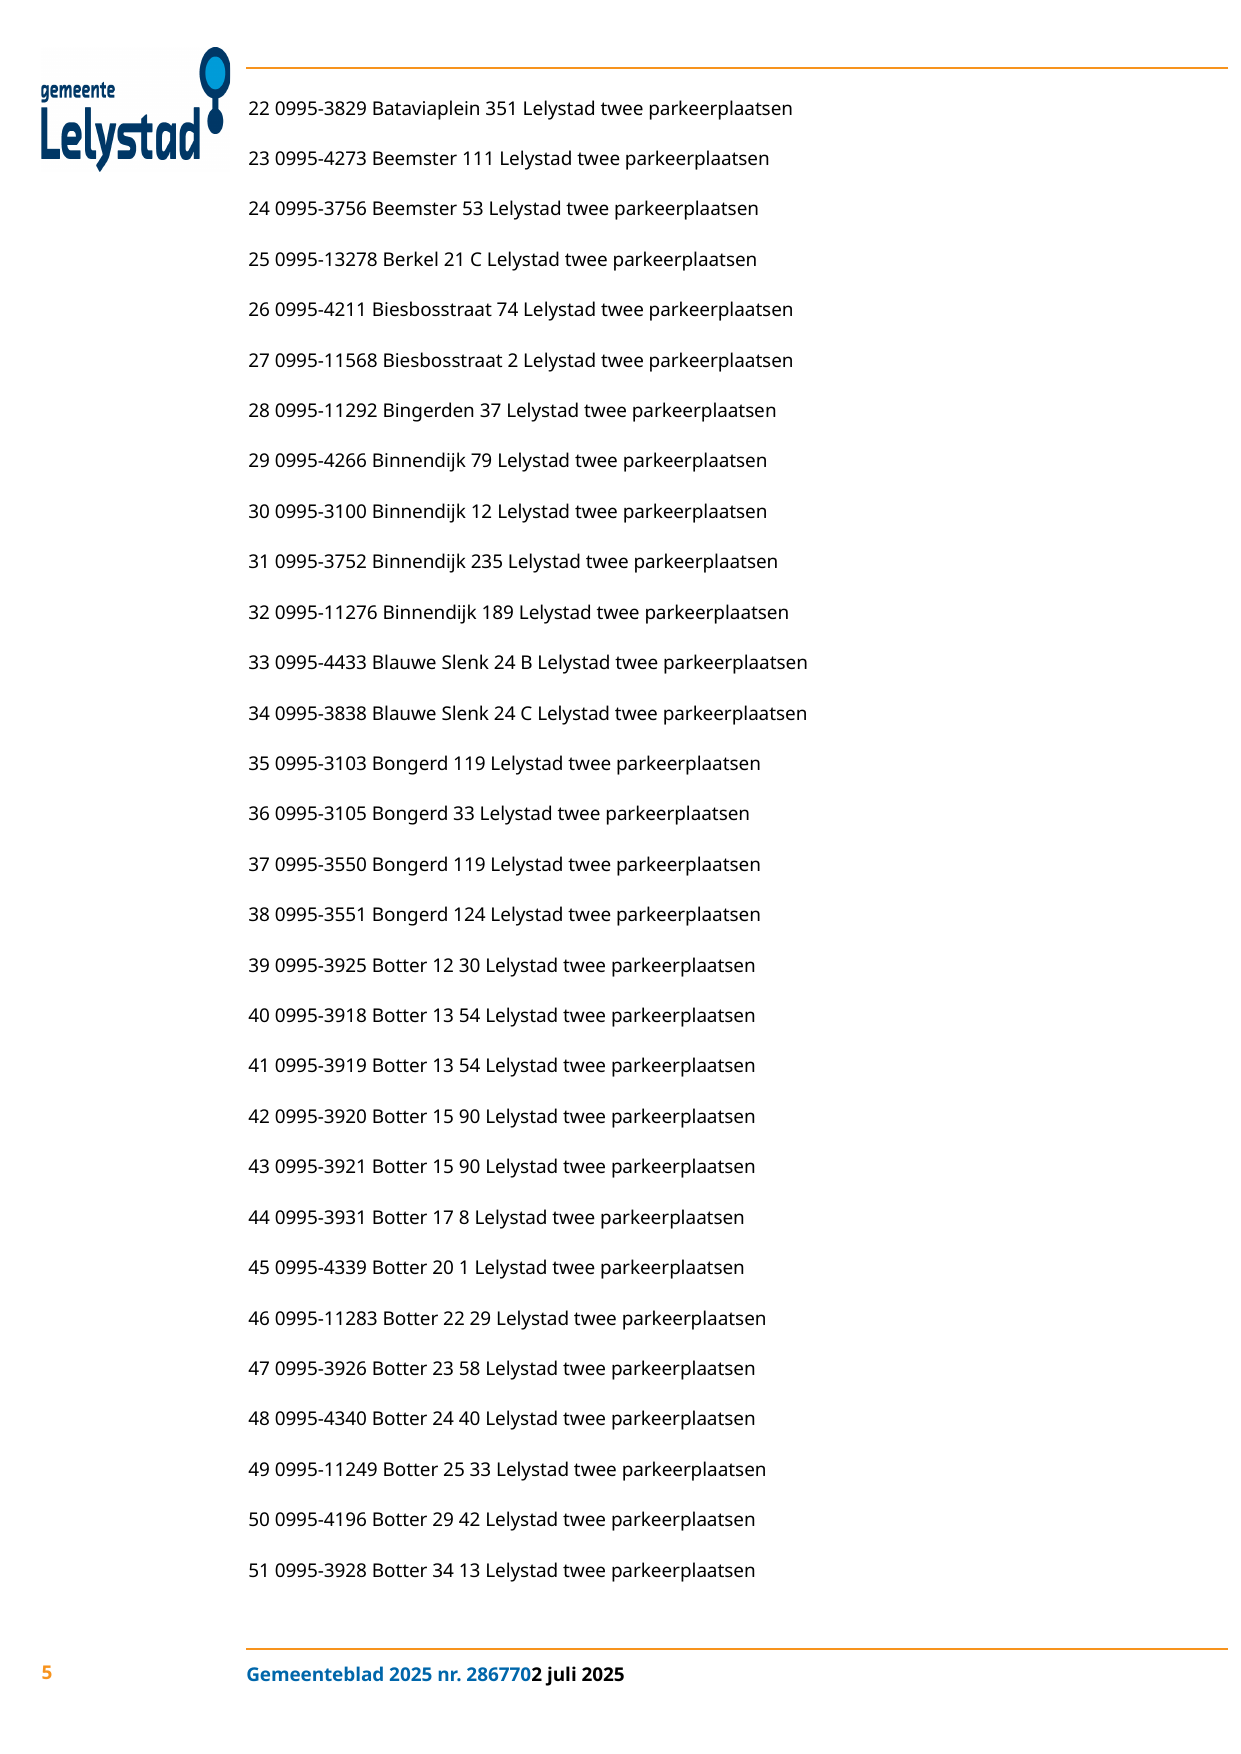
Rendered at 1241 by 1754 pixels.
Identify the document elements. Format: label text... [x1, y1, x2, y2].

text 29 0995-4266 Binnendijk 79 Lelystad twee parkeerplaatsen [248, 448, 1152, 473]
text 40 0995-3918 Botter 13 54 Lelystad twee parkeerplaatsen [248, 1002, 1152, 1028]
text 27 0995-11568 Biesbosstraat 2 Lelystad twee parkeerplaatsen [248, 347, 1152, 373]
text 38 0995-3551 Bongerd 124 Lelystad twee parkeerplaatsen [248, 901, 1152, 927]
text 37 0995-3550 Bongerd 119 Lelystad twee parkeerplaatsen [248, 851, 1152, 877]
text 31 0995-3752 Binnendijk 235 Lelystad twee parkeerplaatsen [248, 548, 1152, 574]
text 23 0995-4273 Beemster 111 Lelystad twee parkeerplaatsen [248, 145, 1152, 171]
text 26 0995-4211 Biesbosstraat 74 Lelystad twee parkeerplaatsen [248, 296, 1152, 322]
text 50 0995-4196 Botter 29 42 Lelystad twee parkeerplaatsen [248, 1506, 1152, 1532]
text 43 0995-3921 Botter 15 90 Lelystad twee parkeerplaatsen [248, 1153, 1152, 1179]
text 35 0995-3103 Bongerd 119 Lelystad twee parkeerplaatsen [248, 750, 1152, 776]
text 36 0995-3105 Bongerd 33 Lelystad twee parkeerplaatsen [248, 801, 1152, 826]
text 33 0995-4433 Blauwe Slenk 24 B Lelystad twee parkeerplaatsen [248, 649, 1152, 675]
text 44 0995-3931 Botter 17 8 Lelystad twee parkeerplaatsen [248, 1204, 1152, 1230]
text 25 0995-13278 Berkel 21 C Lelystad twee parkeerplaatsen [248, 246, 1152, 272]
text 41 0995-3919 Botter 13 54 Lelystad twee parkeerplaatsen [248, 1053, 1152, 1078]
text 46 0995-11283 Botter 22 29 Lelystad twee parkeerplaatsen [248, 1305, 1152, 1331]
text 51 0995-3928 Botter 34 13 Lelystad twee parkeerplaatsen [248, 1557, 1152, 1583]
text 32 0995-11276 Binnendijk 189 Lelystad twee parkeerplaatsen [248, 599, 1152, 625]
text 42 0995-3920 Botter 15 90 Lelystad twee parkeerplaatsen [248, 1103, 1152, 1129]
text 22 0995-3829 Bataviaplein 351 Lelystad twee parkeerplaatsen [248, 95, 1152, 121]
picture [41, 47, 231, 172]
text 34 0995-3838 Blauwe Slenk 24 C Lelystad twee parkeerplaatsen [248, 700, 1152, 726]
text 24 0995-3756 Beemster 53 Lelystad twee parkeerplaatsen [248, 196, 1152, 221]
text 30 0995-3100 Binnendijk 12 Lelystad twee parkeerplaatsen [248, 498, 1152, 524]
text 45 0995-4339 Botter 20 1 Lelystad twee parkeerplaatsen [248, 1254, 1152, 1280]
text 39 0995-3925 Botter 12 30 Lelystad twee parkeerplaatsen [248, 952, 1152, 978]
text 48 0995-4340 Botter 24 40 Lelystad twee parkeerplaatsen [248, 1406, 1152, 1431]
text 49 0995-11249 Botter 25 33 Lelystad twee parkeerplaatsen [248, 1456, 1152, 1482]
text 28 0995-11292 Bingerden 37 Lelystad twee parkeerplaatsen [248, 397, 1152, 423]
text 47 0995-3926 Botter 23 58 Lelystad twee parkeerplaatsen [248, 1355, 1152, 1381]
